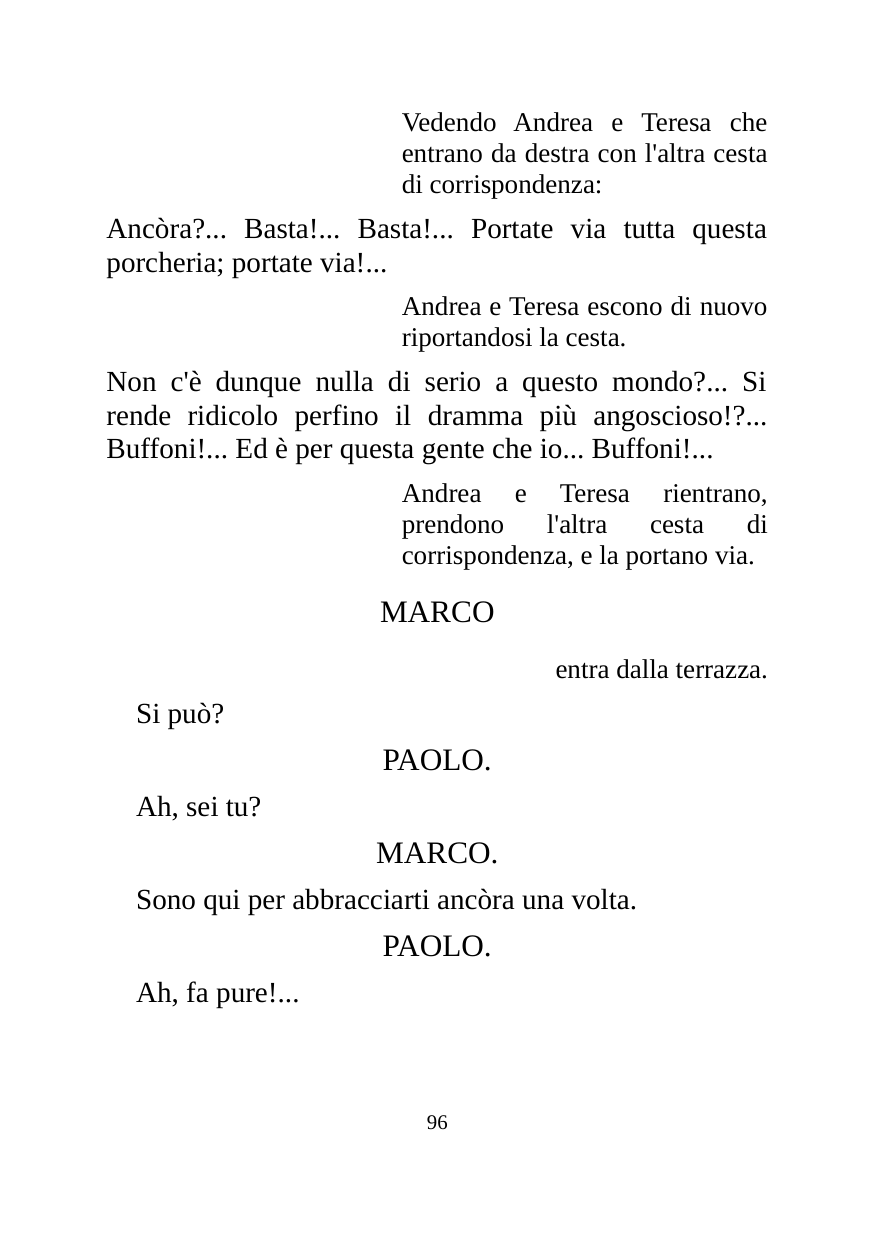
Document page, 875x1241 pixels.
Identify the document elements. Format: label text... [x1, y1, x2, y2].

text PAOLO. [106, 927, 768, 963]
text Sono qui per abbracciarti ancòra una volta. [106, 882, 768, 916]
text Andrea e Teresa escono di nuovo riportandosi la cesta. [402, 290, 768, 353]
text PAOLO. [106, 741, 768, 777]
text Vedendo Andrea e Teresa che entrano da destra con l'altra cesta di corrispondenza: [402, 106, 768, 200]
text Ah, sei tu? [106, 789, 768, 823]
text MARCO [106, 594, 768, 630]
text Andrea e Teresa rientrano, prendono l'altra cesta di corrispondenza, e la portano via. [402, 477, 768, 570]
text Non c'è dunque nulla di serio a questo mondo?... Si rende ridicolo perfino il dramma più angoscioso!?... Buffoni!... Ed è per questa gente che io... Buffoni!... [106, 364, 768, 465]
text Si può? [106, 696, 768, 730]
text MARCO. [106, 834, 768, 870]
text Ancòra?... Basta!... Basta!... Portate via tutta questa porcheria; portate via!... [106, 211, 768, 278]
text entra dalla terrazza. [402, 653, 768, 684]
text Ah, fa pure!... [106, 975, 768, 1009]
